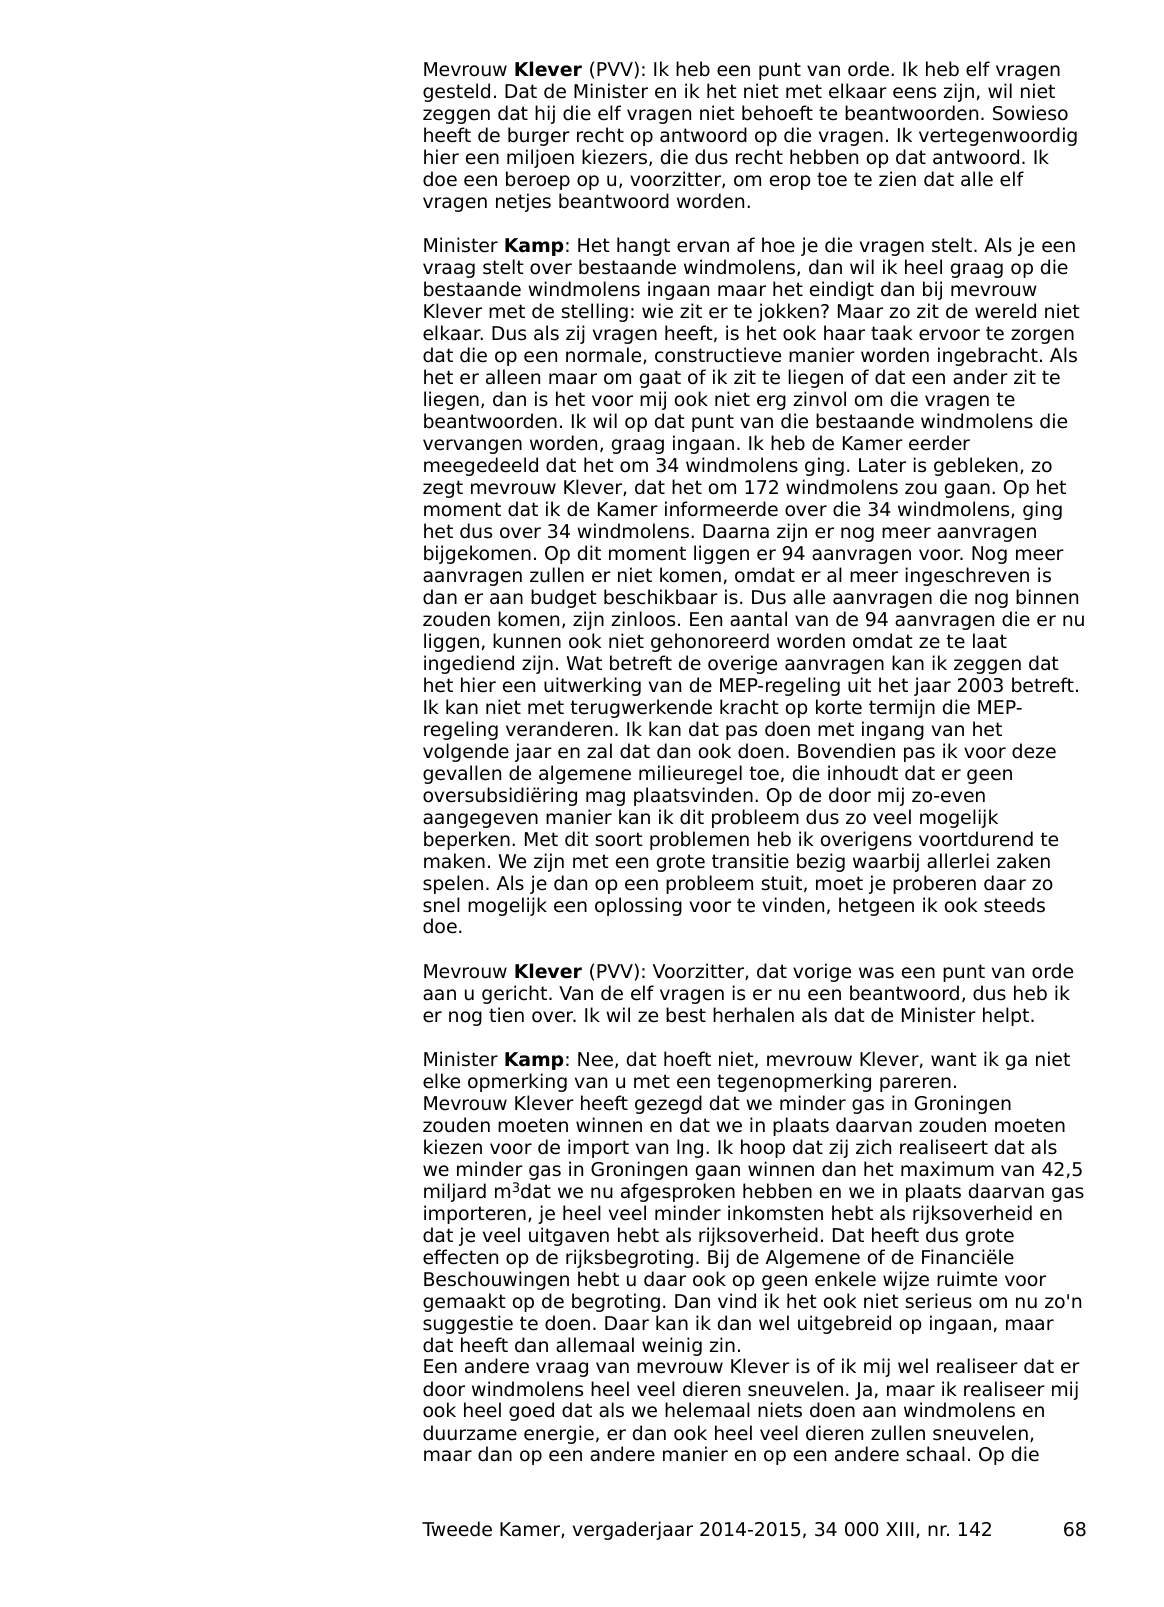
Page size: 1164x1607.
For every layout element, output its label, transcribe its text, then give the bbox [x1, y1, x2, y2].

text Een andere vraag van mevrouw Klever is of ik mij wel realiseer dat er door windmolens heel veel dieren sneuvelen. Ja, maar ik realiseer mij ook heel goed dat als we helemaal niets doen aan windmolens en duurzame energie, er dan ook heel veel dieren zullen sneuvelen, maar dan op een andere manier en op een andere schaal. Op die [422, 1356, 1087, 1466]
text Minister Kamp: Nee, dat hoeft niet, mevrouw Klever, want ik ga niet elke opmerking van u met een tegenopmerking pareren. [422, 1049, 1087, 1093]
text Minister Kamp: Het hangt ervan af hoe je die vragen stelt. Als je een vraag stelt over bestaande windmolens, dan wil ik heel graag op die bestaande windmolens ingaan maar het eindigt dan bij mevrouw Klever met de stelling: wie zit er te jokken? Maar zo zit de wereld niet elkaar. Dus als zij vragen heeft, is het ook haar taak ervoor te zorgen dat die op een normale, constructieve manier worden ingebracht. Als het er alleen maar om gaat of ik zit te liegen of dat een ander zit te liegen, dan is het voor mij ook niet erg zinvol om die vragen te beantwoorden. Ik wil op dat punt van die bestaande windmolens die vervangen worden, graag ingaan. Ik heb de Kamer eerder meegedeeld dat het om 34 windmolens ging. Later is gebleken, zo zegt mevrouw Klever, dat het om 172 windmolens zou gaan. Op het moment dat ik de Kamer informeerde over die 34 windmolens, ging het dus over 34 windmolens. Daarna zijn er nog meer aanvragen bijgekomen. Op dit moment liggen er 94 aanvragen voor. Nog meer aanvragen zullen er niet komen, omdat er al meer ingeschreven is dan er aan budget beschikbaar is. Dus alle aanvragen die nog binnen zouden komen, zijn zinloos. Een aantal van de 94 aanvragen die er nu liggen, kunnen ook niet gehonoreerd worden omdat ze te laat ingediend zijn. Wat betreft de overige aanvragen kan ik zeggen dat het hier een uitwerking van de MEP-regeling uit het jaar 2003 betreft. Ik kan niet met terugwerkende kracht op korte termijn die MEP-regeling veranderen. Ik kan dat pas doen met ingang van het volgende jaar en zal dat dan ook doen. Bovendien pas ik voor deze gevallen de algemene milieuregel toe, die inhoudt dat er geen oversubsidiëring mag plaatsvinden. Op de door mij zo-even aangegeven manier kan ik dit probleem dus zo veel mogelijk beperken. Met dit soort problemen heb ik overigens voortdurend te maken. We zijn met een grote transitie bezig waarbij allerlei zaken spelen. Als je dan op een probleem stuit, moet je proberen daar zo snel mogelijk een oplossing voor te vinden, hetgeen ik ook steeds doe. [422, 235, 1087, 938]
text Mevrouw Klever heeft gezegd dat we minder gas in Groningen zouden moeten winnen en dat we in plaats daarvan zouden moeten kiezen voor de import van lng. Ik hoop dat zij zich realiseert dat als we minder gas in Groningen gaan winnen dan het maximum van 42,5 miljard m3dat we nu afgesproken hebben en we in plaats daarvan gas importeren, je heel veel minder inkomsten hebt als rijksoverheid en dat je veel uitgaven hebt als rijksoverheid. Dat heeft dus grote effecten op de rijksbegroting. Bij de Algemene of de Financiële Beschouwingen hebt u daar ook op geen enkele wijze ruimte voor gemaakt op de begroting. Dan vind ik het ook niet serieus om nu zo'n suggestie te doen. Daar kan ik dan wel uitgebreid op ingaan, maar dat heeft dan allemaal weinig zin. [422, 1093, 1087, 1356]
text Mevrouw Klever (PVV): Voorzitter, dat vorige was een punt van orde aan u gericht. Van de elf vragen is er nu een beantwoord, dus heb ik er nog tien over. Ik wil ze best herhalen als dat de Minister helpt. [422, 961, 1087, 1027]
text Mevrouw Klever (PVV): Ik heb een punt van orde. Ik heb elf vragen gesteld. Dat de Minister en ik het niet met elkaar eens zijn, wil niet zeggen dat hij die elf vragen niet behoeft te beantwoorden. Sowieso heeft de burger recht op antwoord op die vragen. Ik vertegenwoordig hier een miljoen kiezers, die dus recht hebben op dat antwoord. Ik doe een beroep op u, voorzitter, om erop toe te zien dat alle elf vragen netjes beantwoord worden. [422, 59, 1087, 213]
